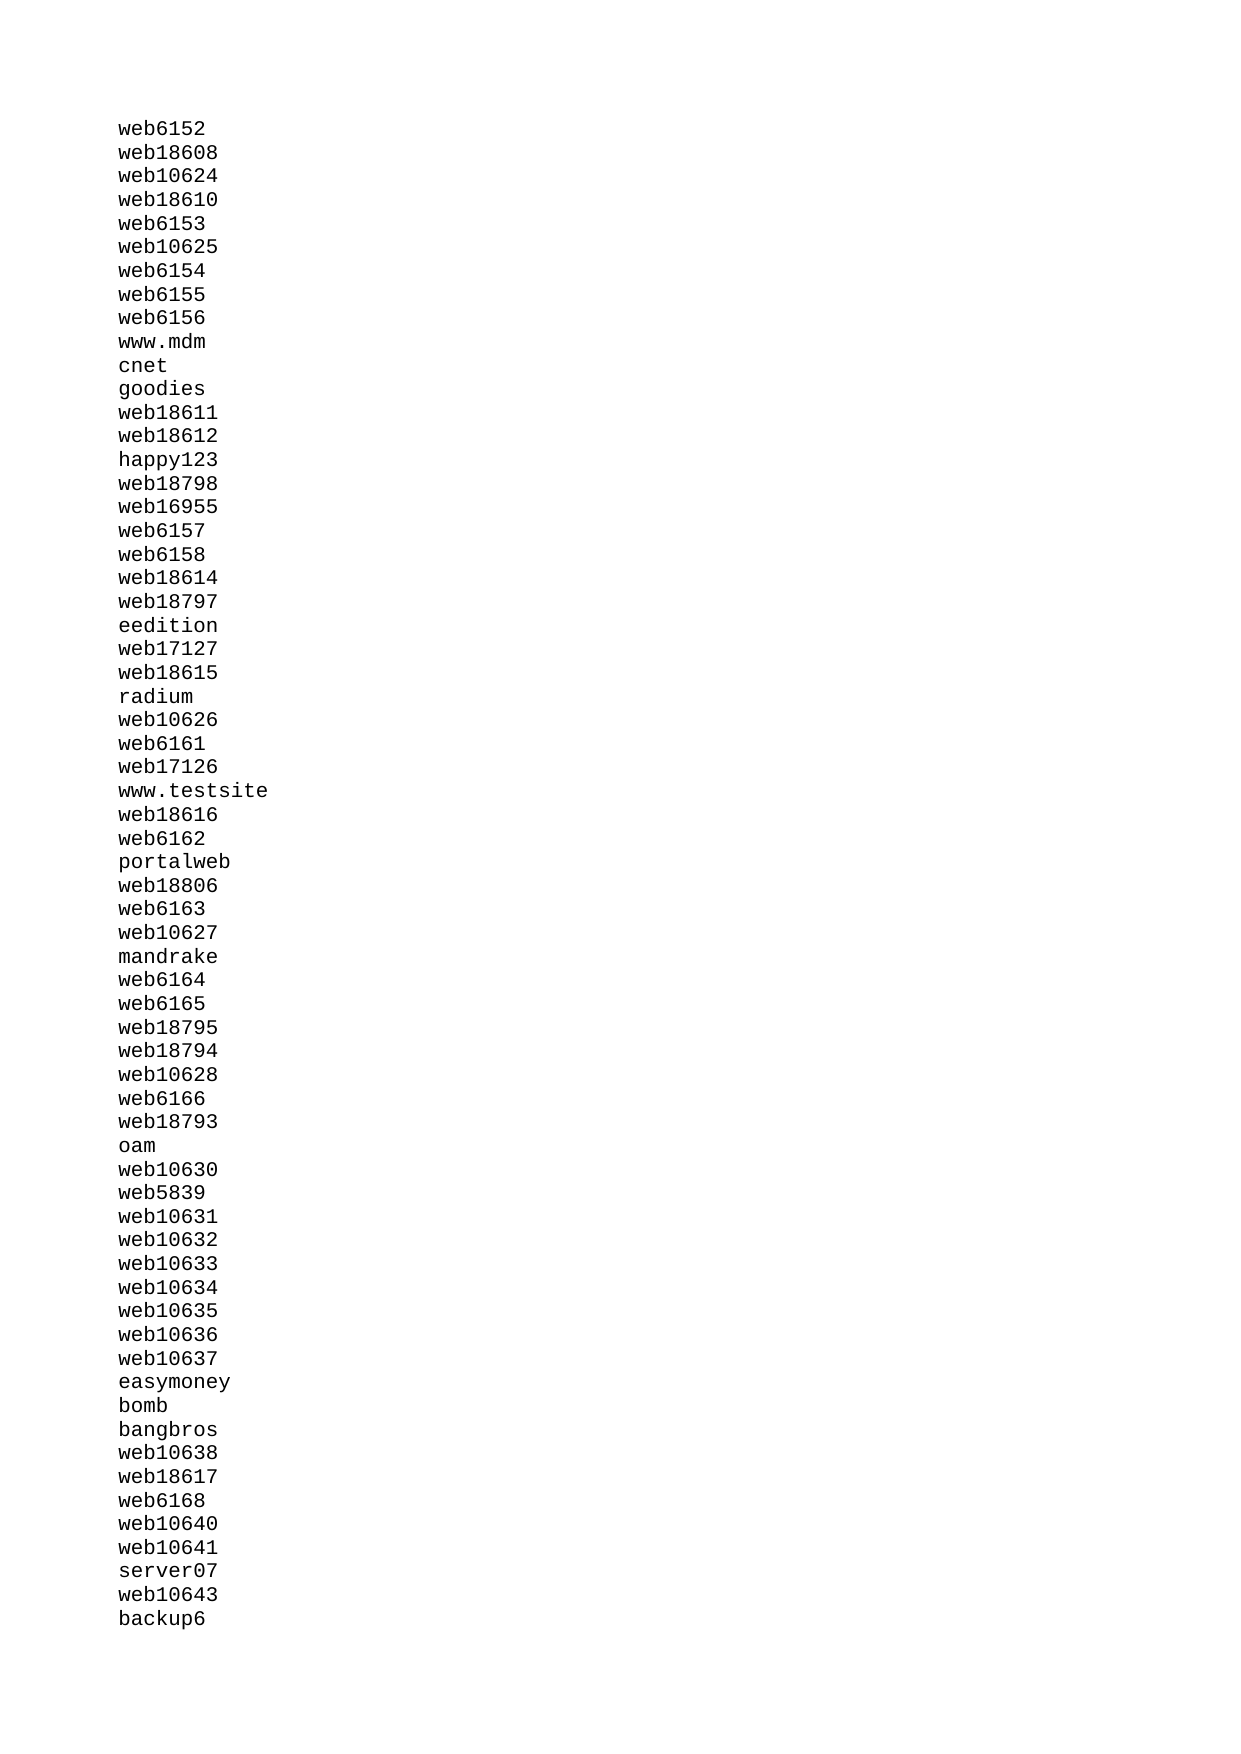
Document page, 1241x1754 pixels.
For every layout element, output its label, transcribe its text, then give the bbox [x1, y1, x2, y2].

text web10630 [118, 1158, 1122, 1182]
text web6157 [118, 520, 1122, 544]
text web10627 [118, 922, 1122, 946]
text web18614 [118, 567, 1122, 591]
text radium [118, 686, 1122, 709]
text web6162 [118, 827, 1122, 851]
text goodies [118, 378, 1122, 402]
text web18806 [118, 875, 1122, 898]
text web16955 [118, 496, 1122, 520]
text web10641 [118, 1537, 1122, 1561]
text web10633 [118, 1253, 1122, 1277]
text web18794 [118, 1040, 1122, 1064]
text web6165 [118, 993, 1122, 1017]
text www.mdm [118, 331, 1122, 354]
text web10640 [118, 1513, 1122, 1537]
text web6163 [118, 898, 1122, 922]
text web18611 [118, 402, 1122, 426]
text web10632 [118, 1229, 1122, 1253]
text backup6 [118, 1608, 1122, 1631]
text web10637 [118, 1348, 1122, 1371]
text web6164 [118, 969, 1122, 993]
text web10643 [118, 1584, 1122, 1608]
text web17126 [118, 757, 1122, 780]
text web18610 [118, 189, 1122, 213]
text web6152 [118, 118, 1122, 142]
text web18795 [118, 1017, 1122, 1040]
text web10631 [118, 1206, 1122, 1229]
text web5839 [118, 1182, 1122, 1206]
text mandrake [118, 946, 1122, 969]
text web6153 [118, 213, 1122, 236]
text web10624 [118, 165, 1122, 189]
text web6161 [118, 733, 1122, 757]
text web18608 [118, 142, 1122, 165]
text bomb [118, 1395, 1122, 1419]
text portalweb [118, 851, 1122, 875]
text cnet [118, 354, 1122, 378]
text www.testsite [118, 780, 1122, 804]
text web6156 [118, 307, 1122, 331]
text easymoney [118, 1371, 1122, 1395]
text web6168 [118, 1489, 1122, 1513]
text happy123 [118, 449, 1122, 473]
text oam [118, 1135, 1122, 1158]
text web18612 [118, 426, 1122, 449]
text web10636 [118, 1324, 1122, 1348]
text eedition [118, 615, 1122, 638]
text web18615 [118, 662, 1122, 686]
text web6166 [118, 1088, 1122, 1111]
text web18793 [118, 1111, 1122, 1135]
text server07 [118, 1561, 1122, 1584]
text web6158 [118, 544, 1122, 567]
text bangbros [118, 1419, 1122, 1442]
text web18797 [118, 591, 1122, 615]
text web10628 [118, 1064, 1122, 1088]
text web6155 [118, 284, 1122, 307]
text web10638 [118, 1442, 1122, 1466]
text web18616 [118, 804, 1122, 827]
text web18617 [118, 1466, 1122, 1489]
text web10634 [118, 1277, 1122, 1300]
text web17127 [118, 638, 1122, 662]
text web10626 [118, 709, 1122, 733]
text web10635 [118, 1300, 1122, 1324]
text web18798 [118, 473, 1122, 496]
text web10625 [118, 236, 1122, 260]
text web6154 [118, 260, 1122, 284]
